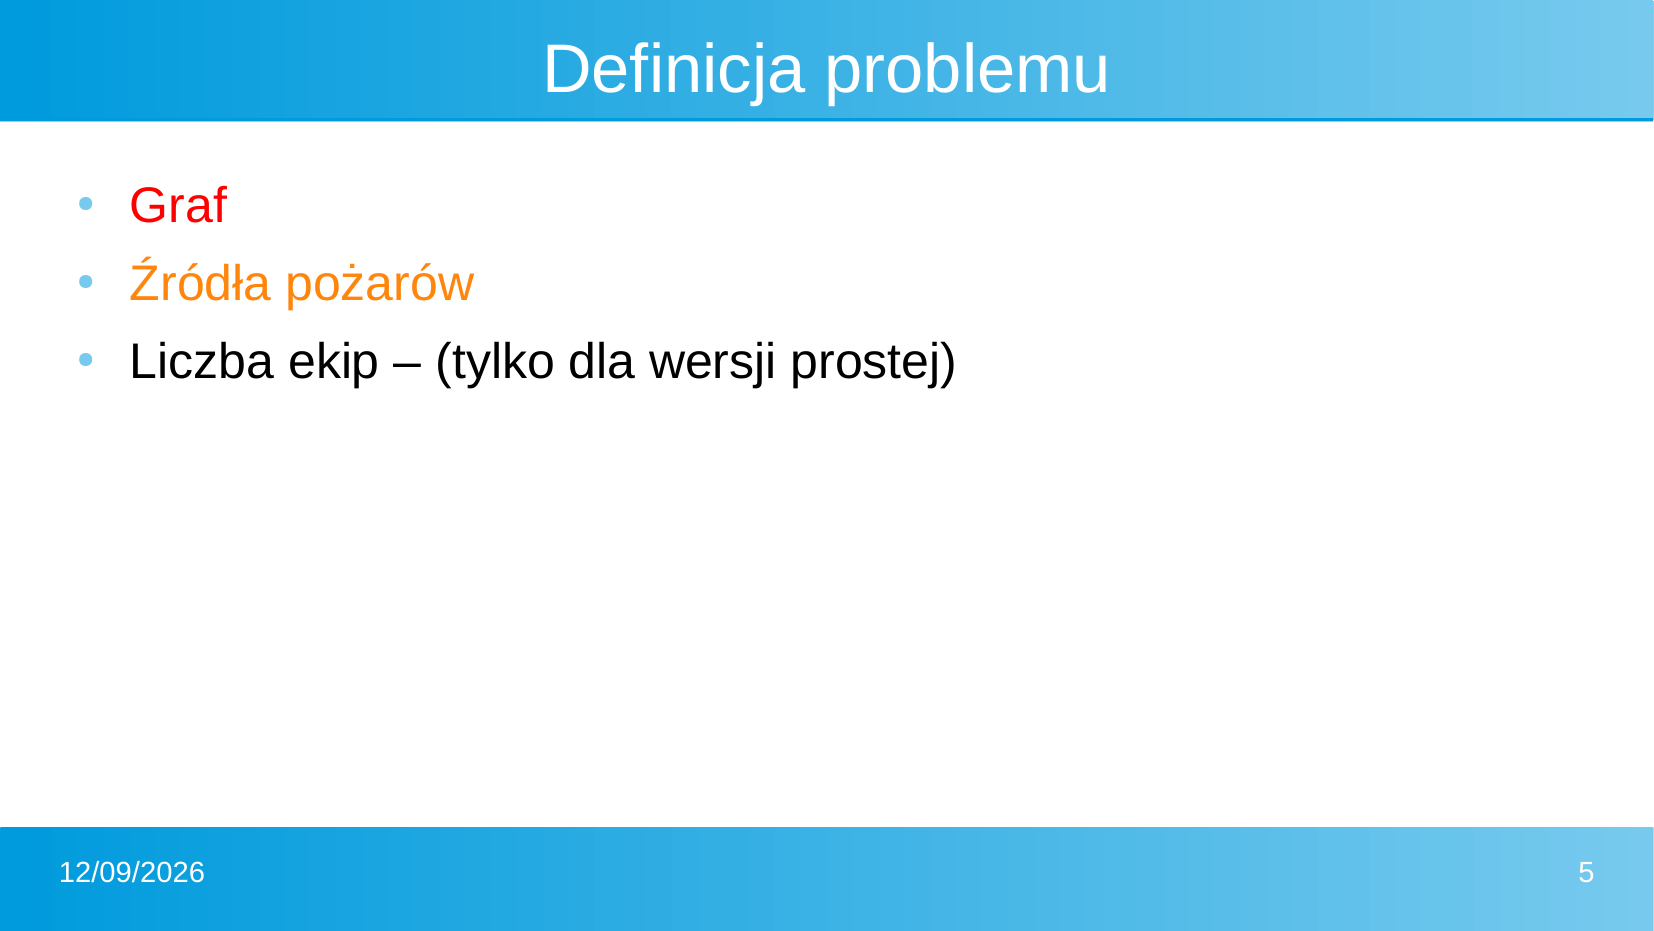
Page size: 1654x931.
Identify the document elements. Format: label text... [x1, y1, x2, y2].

title Definicja problemu [59, 29, 1595, 108]
list Graf Źródła pożarów Liczba ekip – (tylko dla wersji prostej) [59, 177, 976, 413]
